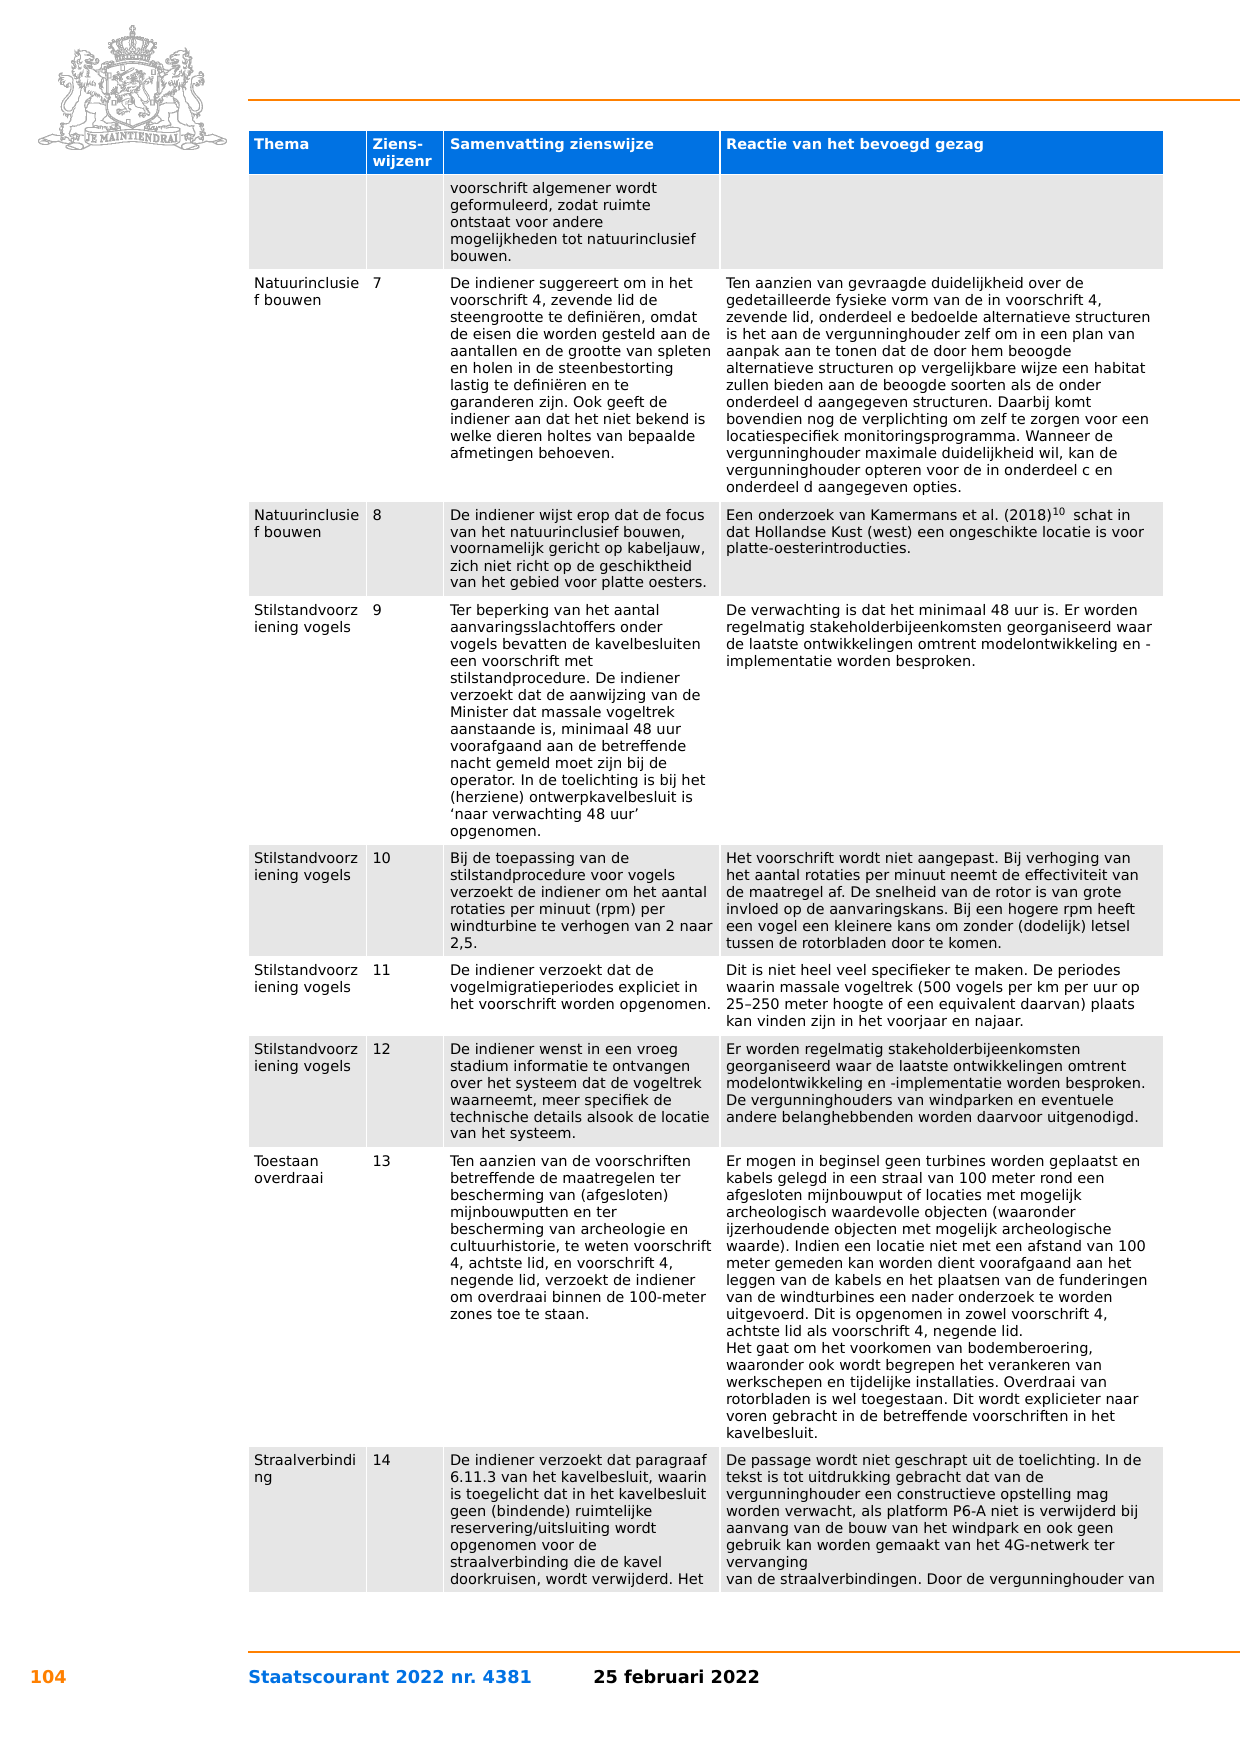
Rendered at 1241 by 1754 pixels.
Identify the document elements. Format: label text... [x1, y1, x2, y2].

table_cell [721, 175, 1163, 269]
table_cell 9 [367, 597, 443, 844]
table_cell 14 [367, 1447, 443, 1592]
table_header Ziens-wijzenr [367, 131, 443, 174]
table_cell 8 [367, 502, 443, 596]
table_cell Natuurinclusief bouwen [249, 502, 366, 596]
table_cell Dit is niet heel veel specifieker te maken. De periodes waarin massale vogeltrek (500 vogels per km per uur op 25–250 meter hoogte of een equivalent daarvan) plaats kan vinden zijn in het voorjaar en najaar. [721, 958, 1163, 1035]
table_cell Bij de toepassing van de stilstandprocedure voor vogels verzoekt de indiener om het aantal rotaties per minuut (rpm) per windturbine te verhogen van 2 naar 2,5. [444, 845, 719, 956]
table_cell De indiener wijst erop dat de focus van het natuurinclusief bouwen, voornamelijk gericht op kabeljauw, zich niet richt op de geschiktheid van het gebied voor platte oesters. [444, 502, 719, 596]
table_cell Toestaan overdraai [249, 1148, 366, 1446]
table_cell Ten aanzien van gevraagde duidelijkheid over de gedetailleerde fysieke vorm van de in voorschrift 4, zevende lid, onderdeel e bedoelde alternatieve structuren is het aan de vergunninghouder zelf om in een plan van aanpak aan te tonen dat de door hem beoogde alternatieve structuren op vergelijkbare wijze een habitat zullen bieden aan de beoogde soorten als de onder onderdeel d aangegeven structuren. Daarbij komt bovendien nog de verplichting om zelf te zorgen voor een locatiespecifiek monitoringsprogramma. Wanneer de vergunninghouder maximale duidelijkheid wil, kan de vergunninghouder opteren voor de in onderdeel c en onderdeel d aangegeven opties. [721, 271, 1163, 501]
table_cell 7 [367, 271, 443, 501]
table_cell De indiener suggereert om in het voorschrift 4, zevende lid de steengrootte te definiëren, omdat de eisen die worden gesteld aan de aantallen en de grootte van spleten en holen in de steenbestorting lastig te definiëren en te garanderen zijn. Ook geeft de indiener aan dat het niet bekend is welke dieren holtes van bepaalde afmetingen behoeven. [444, 271, 719, 501]
table_cell Er mogen in beginsel geen turbines worden geplaatst en kabels gelegd in een straal van 100 meter rond een afgesloten mijnbouwput of locaties met mogelijk archeologisch waardevolle objecten (waaronder ijzerhoudende objecten met mogelijk archeologische waarde). Indien een locatie niet met een afstand van 100 meter gemeden kan worden dient voorafgaand aan het leggen van de kabels en het plaatsen van de funderingen van de windturbines een nader onderzoek te worden uitgevoerd. Dit is opgenomen in zowel voorschrift 4, achtste lid als voorschrift 4, negende lid. Het gaat om het voorkomen van bodemberoering, waaronder ook wordt begrepen het verankeren van werkschepen en tijdelijke installaties. Overdraai van rotorbladen is wel toegestaan. Dit wordt explicieter naar voren gebracht in de betreffende voorschriften in het kavelbesluit. [721, 1148, 1163, 1446]
table_cell De indiener verzoekt dat paragraaf 6.11.3 van het kavelbesluit, waarin is toegelicht dat in het kavelbesluit geen (bindende) ruimtelijke reservering/uitsluiting wordt opgenomen voor de straalverbinding die de kavel doorkruisen, wordt verwijderd. Het [444, 1447, 719, 1592]
table_cell De passage wordt niet geschrapt uit de toelichting. In de tekst is tot uitdrukking gebracht dat van de vergunninghouder een constructieve opstelling mag worden verwacht, als platform P6-A niet is verwijderd bij aanvang van de bouw van het windpark en ook geen gebruik kan worden gemaakt van het 4G-netwerk ter vervanging van de straalverbindingen. Door de vergunninghouder van [721, 1447, 1163, 1592]
table_cell [367, 175, 443, 269]
table_cell 13 [367, 1148, 443, 1446]
table_cell Natuurinclusief bouwen [249, 271, 366, 501]
table_header Samenvatting zienswijze [444, 131, 719, 174]
table_cell De indiener verzoekt dat de vogelmigratieperiodes expliciet in het voorschrift worden opgenomen. [444, 958, 719, 1035]
table_cell De verwachting is dat het minimaal 48 uur is. Er worden regelmatig stakeholderbijeenkomsten georganiseerd waar de laatste ontwikkelingen omtrent modelontwikkeling en -implementatie worden besproken. [721, 597, 1163, 844]
table_cell Stilstandvoorziening vogels [249, 597, 366, 844]
table_cell De indiener wenst in een vroeg stadium informatie te ontvangen over het systeem dat de vogeltrek waarneemt, meer specifiek de technische details alsook de locatie van het systeem. [444, 1036, 719, 1147]
table_cell [249, 175, 366, 269]
table_header Thema [249, 131, 366, 174]
table_cell Het voorschrift wordt niet aangepast. Bij verhoging van het aantal rotaties per minuut neemt de effectiviteit van de maatregel af. De snelheid van de rotor is van grote invloed op de aanvaringskans. Bij een hogere rpm heeft een vogel een kleinere kans om zonder (dodelijk) letsel tussen de rotorbladen door te komen. [721, 845, 1163, 956]
table_cell 10 [367, 845, 443, 956]
table_cell Ten aanzien van de voorschriften betreffende de maatregelen ter bescherming van (afgesloten) mijnbouwputten en ter bescherming van archeologie en cultuurhistorie, te weten voorschrift 4, achtste lid, en voorschrift 4, negende lid, verzoekt de indiener om overdraai binnen de 100-meter zones toe te staan. [444, 1148, 719, 1446]
table_cell Stilstandvoorziening vogels [249, 1036, 366, 1147]
table_cell Stilstandvoorziening vogels [249, 845, 366, 956]
picture [38, 25, 227, 150]
table_header Reactie van het bevoegd gezag [721, 131, 1163, 174]
table_cell Straalverbinding [249, 1447, 366, 1592]
table_cell Een onderzoek van Kamermans et al. (2018)10 schat in dat Hollandse Kust (west) een ongeschikte locatie is voor platte-oesterintroducties. [721, 502, 1163, 596]
table_cell 12 [367, 1036, 443, 1147]
table_cell Stilstandvoorziening vogels [249, 958, 366, 1035]
table_cell voorschrift algemener wordt geformuleerd, zodat ruimte ontstaat voor andere mogelijkheden tot natuurinclusief bouwen. [444, 175, 719, 269]
table_cell Er worden regelmatig stakeholderbijeenkomsten georganiseerd waar de laatste ontwikkelingen omtrent modelontwikkeling en -implementatie worden besproken. De vergunninghouders van windparken en eventuele andere belanghebbenden worden daarvoor uitgenodigd. [721, 1036, 1163, 1147]
table_cell Ter beperking van het aantal aanvaringsslachtoffers onder vogels bevatten de kavelbesluiten een voorschrift met stilstandprocedure. De indiener verzoekt dat de aanwijzing van de Minister dat massale vogeltrek aanstaande is, minimaal 48 uur voorafgaand aan de betreffende nacht gemeld moet zijn bij de operator. In de toelichting is bij het (herziene) ontwerpkavelbesluit is ‘naar verwachting 48 uur’ opgenomen. [444, 597, 719, 844]
table_cell 11 [367, 958, 443, 1035]
